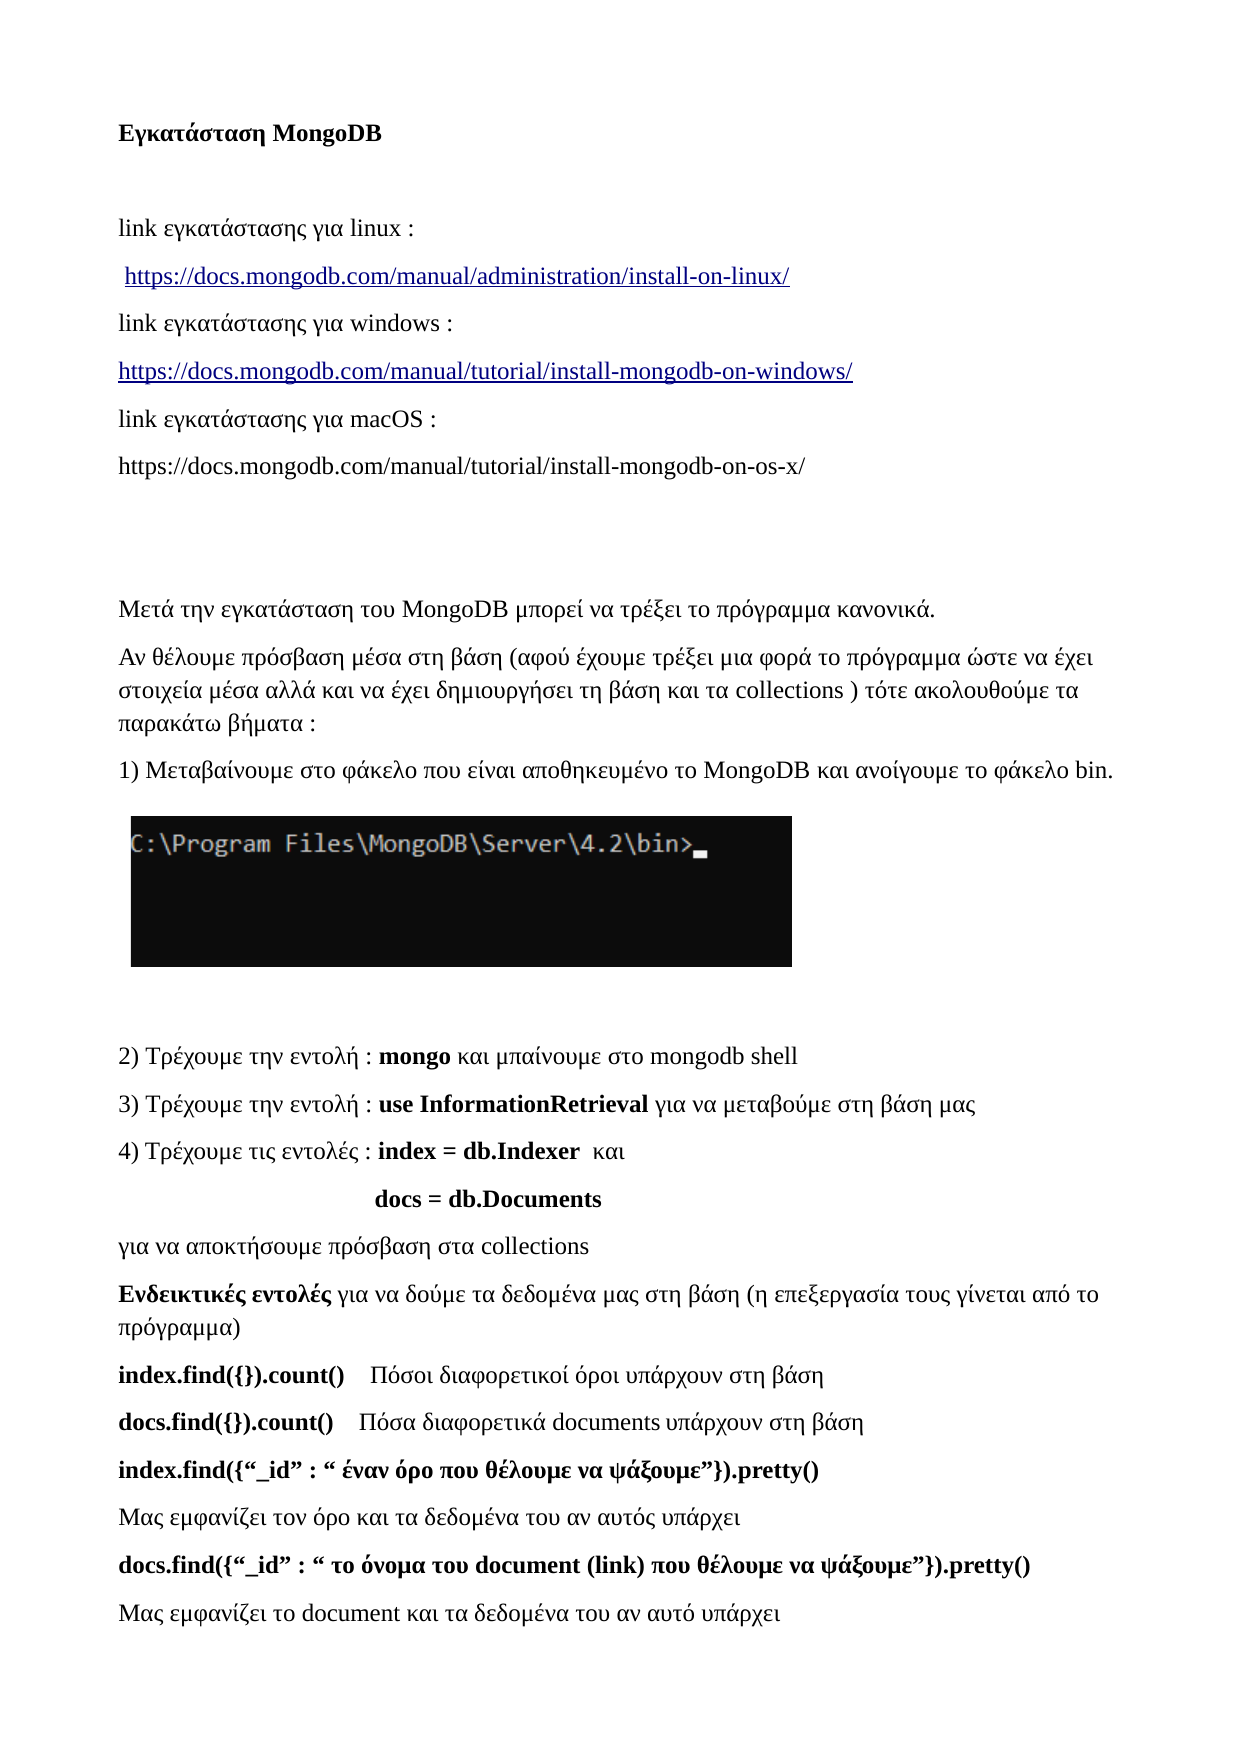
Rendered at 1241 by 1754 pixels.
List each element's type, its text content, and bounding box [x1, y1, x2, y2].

text Μας εμφανίζει το document και τα δεδομένα του αν αυτό υπάρχει [118, 1598, 1122, 1626]
text https://docs.mongodb.com/manual/tutorial/install-mongodb-on-windows/ [118, 356, 1122, 385]
text Ενδεικτικές εντολές για να δούμε τα δεδομένα μας στη βάση (η επεξεργασία τους γίνεται από το πρόγραμμα) [118, 1279, 1122, 1341]
text Μας εμφανίζει τον όρο και τα δεδομένα του αν αυτός υπάρχει [118, 1502, 1122, 1531]
text για να αποκτήσουμε πρόσβαση στα collections [118, 1231, 1122, 1260]
text https://docs.mongodb.com/manual/administration/install-on-linux/ [118, 261, 1122, 290]
text index.find({}).count() Πόσοι διαφορετικοί όροι υπάρχουν στη βάση [118, 1360, 1122, 1388]
text 4) Τρέχουμε τις εντολές : index = db.Indexer και [118, 1136, 1122, 1165]
text Μετά την εγκατάσταση του MongoDB μπορεί να τρέξει το πρόγραμμα κανονικά. [118, 594, 1122, 623]
text https://docs.mongodb.com/manual/tutorial/install-mongodb-on-os-x/ [118, 451, 1122, 480]
text docs.find({“_id” : “ το όνομα του document (link) που θέλουμε να ψάξουμε”}).pretty() [118, 1550, 1122, 1579]
text link εγκατάστασης για linux : [118, 213, 1122, 242]
text 1) Μεταβαίνουμε στο φάκελο που είναι αποθηκευμένο το MongοDB και ανοίγουμε το φάκελο bin. [118, 755, 1122, 784]
text 3) Τρέχουμε την εντολή : use InformationRetrieval για να μεταβούμε στη βάση μας [118, 1089, 1122, 1117]
text link εγκατάστασης για windows : [118, 308, 1122, 337]
text 2) Τρέχουμε την εντολή : mongo και μπαίνουμε στο mongodb shell [118, 1041, 1122, 1070]
text Αν θέλουμε πρόσβαση μέσα στη βάση (αφού έχουμε τρέξει μια φορά το πρόγραμμα ώστε να έχει στοιχεία μέσα αλλά και να έχει δημιουργήσει τη βάση και τα collections ) τότε ακολουθούμε τα παρακάτω βήματα : [118, 642, 1122, 737]
text docs = db.Documents [118, 1184, 1122, 1213]
text index.find({“_id” : “ έναν όρο που θέλουμε να ψάξουμε”}).pretty() [118, 1455, 1122, 1484]
text docs.find({}).count() Πόσα διαφορετικά documents υπάρχουν στη βάση [118, 1407, 1122, 1436]
text Εγκατάσταση MongoDB [118, 118, 1122, 147]
picture [130, 816, 792, 967]
text link εγκατάστασης για macOS : [118, 404, 1122, 432]
